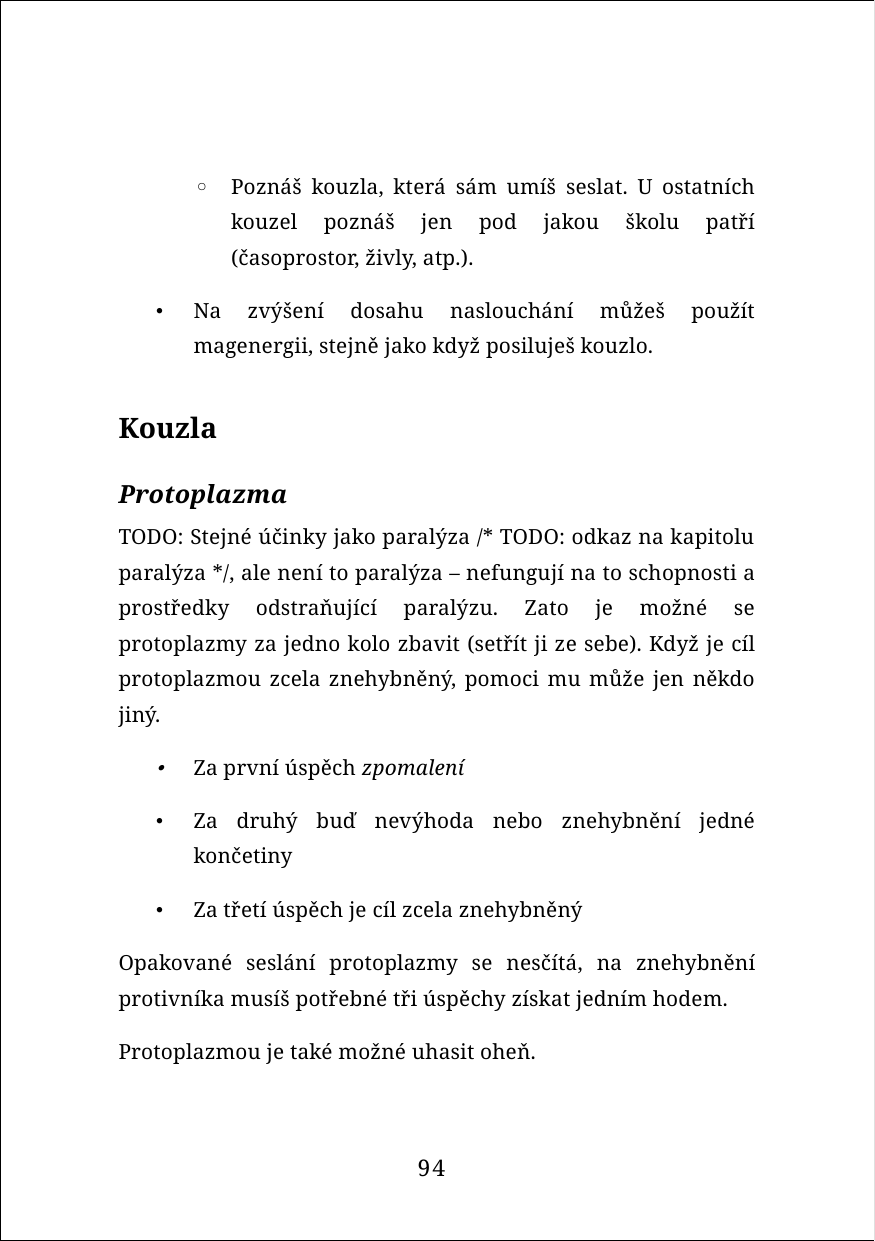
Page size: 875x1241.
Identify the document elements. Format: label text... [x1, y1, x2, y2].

text TODO: Stejné účinky jako paralýza /* TODO: odkaz na kapitolu paralýza */, ale není to paralýza – nefungují na to schopnosti a prostředky odstraňující paralýzu. Zato je možné se protoplazmy za jedno kolo zbavit (setřít ji ze sebe). Když je cíl protoplazmou zcela znehybněný, pomoci mu může jen někdo jiný. [118, 522, 756, 728]
subtitle Protoplazma [118, 476, 756, 510]
text Opakované seslání protoplazmy se nesčítá, na znehybnění protivníka musíš potřebné tři úspěchy získat jedním hodem. [118, 948, 756, 1012]
list Poznáš kouzla, která sám umíš seslat. U ostatních kouzel poznáš jen pod jakou školu patří (časoprostor, živly, atp.). [193, 172, 756, 271]
list Za druhý buď nevýhoda nebo znehybnění jedné končetiny [156, 806, 756, 870]
list Na zvýšení dosahu naslouchání můžeš použít magenergii, stejně jako když posiluješ kouzlo. [156, 296, 756, 360]
list Za třetí úspěch je cíl zcela znehybněný [156, 895, 756, 923]
subtitle Kouzla [118, 408, 756, 447]
text Protoplazmou je také možné uhasit oheň. [118, 1037, 756, 1065]
list Za první úspěch zpomalení [156, 753, 756, 781]
